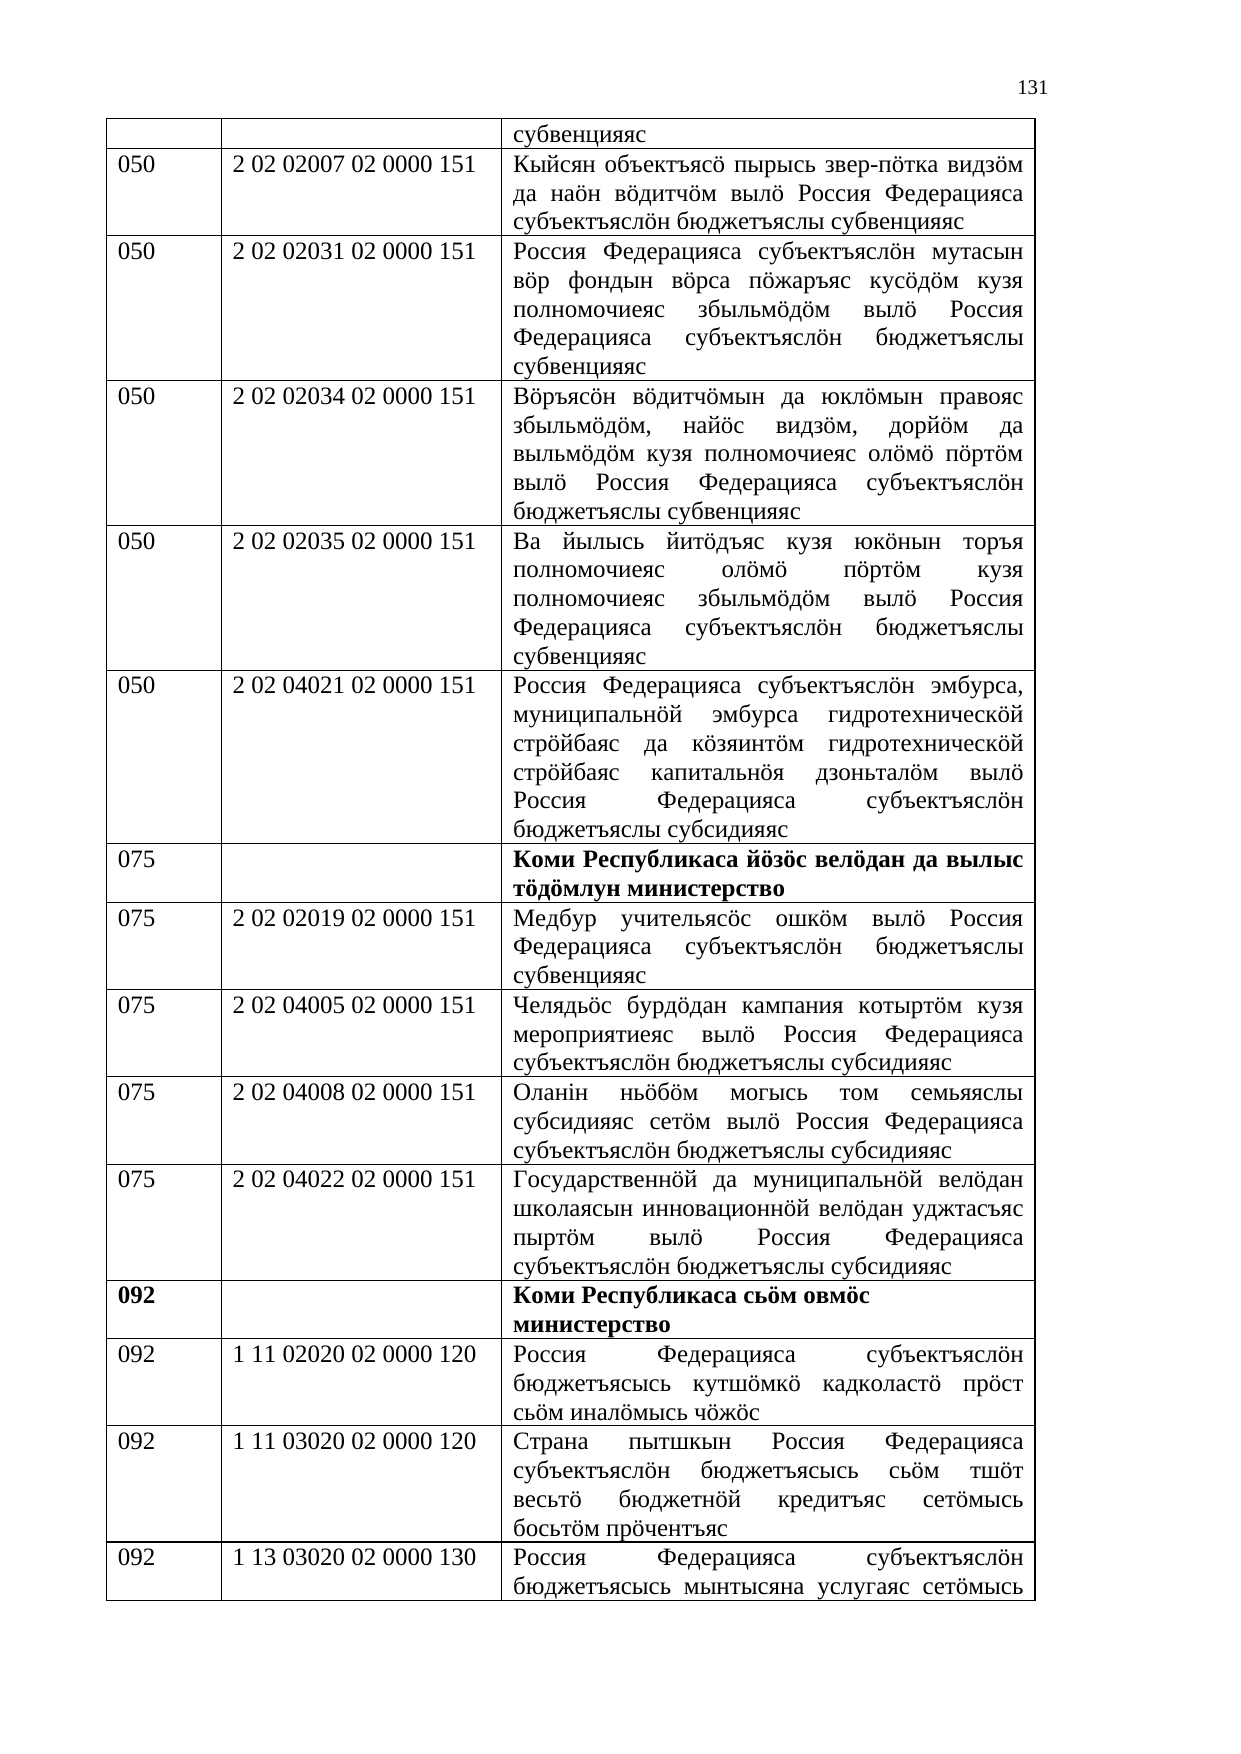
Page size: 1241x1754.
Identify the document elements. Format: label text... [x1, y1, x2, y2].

table_cell 050 [107, 381, 221, 525]
table_cell Россия Федерацияса субъектъяслöн бюджетъясысь кутшöмкö кадколастö прöст сьöм иналöмысь чöжöс [502, 1339, 1034, 1425]
table_cell 2 02 04005 02 0000 151 [222, 990, 501, 1076]
table_cell 075 [107, 1077, 221, 1163]
table_cell 1 11 03020 02 0000 120 [222, 1426, 501, 1541]
table_cell 2 02 02007 02 0000 151 [222, 149, 501, 235]
table_cell 050 [107, 526, 221, 669]
table_cell 2 02 02019 02 0000 151 [222, 903, 501, 989]
table_cell 075 [107, 1165, 221, 1279]
table_cell 092 [107, 1543, 221, 1600]
table_cell 092 [107, 1426, 221, 1541]
table_cell 050 [107, 671, 221, 843]
table_cell Медбур учительясöс ошкöм вылö Россия Федерацияса субъектъяслöн бюджетъяслы субвенцияяс [502, 903, 1034, 989]
table_cell 092 [107, 1339, 221, 1425]
table_cell 075 [107, 844, 221, 902]
table_cell Государственнöй да муниципальнöй велöдан школаясын инновационнöй велöдан уджтасъяс пыртöм вылö Россия Федерацияса субъектъяслöн бюджетъяслы субсидияяс [502, 1165, 1034, 1279]
table_cell 2 02 02035 02 0000 151 [222, 526, 501, 669]
table_cell 2 02 04021 02 0000 151 [222, 671, 501, 843]
table_cell 050 [107, 149, 221, 235]
table_cell Челядьöс бурдöдан кампания котыртöм кузя мероприятиеяс вылö Россия Федерацияса субъектъяслöн бюджетъяслы субсидияяс [502, 990, 1034, 1076]
table_cell Кыйсян объектъясö пырысь звер-пöтка видзöм да наöн вöдитчöм вылö Россия Федерацияса субъектъяслöн бюджетъяслы субвенцияяс [502, 149, 1034, 235]
table_cell 050 [107, 236, 221, 380]
table_cell 075 [107, 990, 221, 1076]
table_cell 092 [107, 1281, 221, 1338]
table_cell 1 11 02020 02 0000 120 [222, 1339, 501, 1425]
table_cell Вöръясöн вöдитчöмын да юклöмын правояс збыльмöдöм, найöс видзöм, дорйöм да выльмöдöм кузя полномочиеяс олöмö пöртöм вылö Россия Федерацияса субъектъяслöн бюджетъяслы субвенцияяс [502, 381, 1034, 525]
table_cell [222, 1281, 501, 1338]
table_cell 1 13 03020 02 0000 130 [222, 1543, 501, 1600]
table_cell 075 [107, 903, 221, 989]
table_cell Россия Федерацияса субъектъяслöн эмбурса, муниципальнöй эмбурса гидротехническöй стрöйбаяс да кöзяинтöм гидротехническöй стрöйбаяс капитальнöя дзоньталöм вылö Россия Федерацияса субъектъяслöн бюджетъяслы субсидияяс [502, 671, 1034, 843]
table_cell субвенцияяс [502, 119, 1034, 148]
table_cell Ва йылысь йитöдъяс кузя юкöнын торъя полномочиеяс олöмö пöртöм кузя полномочиеяс збыльмöдöм вылö Россия Федерацияса субъектъяслöн бюджетъяслы субвенцияяс [502, 526, 1034, 669]
table_cell Коми Республикаса йöзöс велöдан да вылыс тöдöмлун министерство [502, 844, 1034, 902]
table_cell 2 02 04008 02 0000 151 [222, 1077, 501, 1163]
table_cell Оланiн ньöбöм могысь том семьяяслы субсидияяс сетöм вылö Россия Федерацияса субъектъяслöн бюджетъяслы субсидияяс [502, 1077, 1034, 1163]
table_cell 2 02 02034 02 0000 151 [222, 381, 501, 525]
table_cell [222, 844, 501, 902]
table_cell Коми Республикаса сьöм овмöс министерство [502, 1281, 1034, 1338]
table_cell [222, 119, 501, 148]
table_cell Россия Федерацияса субъектъяслöн бюджетъясысь мынтысяна услугаяс сетöмысь [502, 1543, 1034, 1600]
table_cell [107, 119, 221, 148]
table_cell Страна пытшкын Россия Федерацияса субъектъяслöн бюджетъясысь сьöм тшöт весьтö бюджетнöй кредитъяс сетöмысь босьтöм прöчентъяс [502, 1426, 1034, 1541]
table_cell Россия Федерацияса субъектъяслöн мутасын вöр фондын вöрса пöжаръяс кусöдöм кузя полномочиеяс збыльмöдöм вылö Россия Федерацияса субъектъяслöн бюджетъяслы субвенцияяс [502, 236, 1034, 380]
table_cell 2 02 04022 02 0000 151 [222, 1165, 501, 1279]
table_cell 2 02 02031 02 0000 151 [222, 236, 501, 380]
